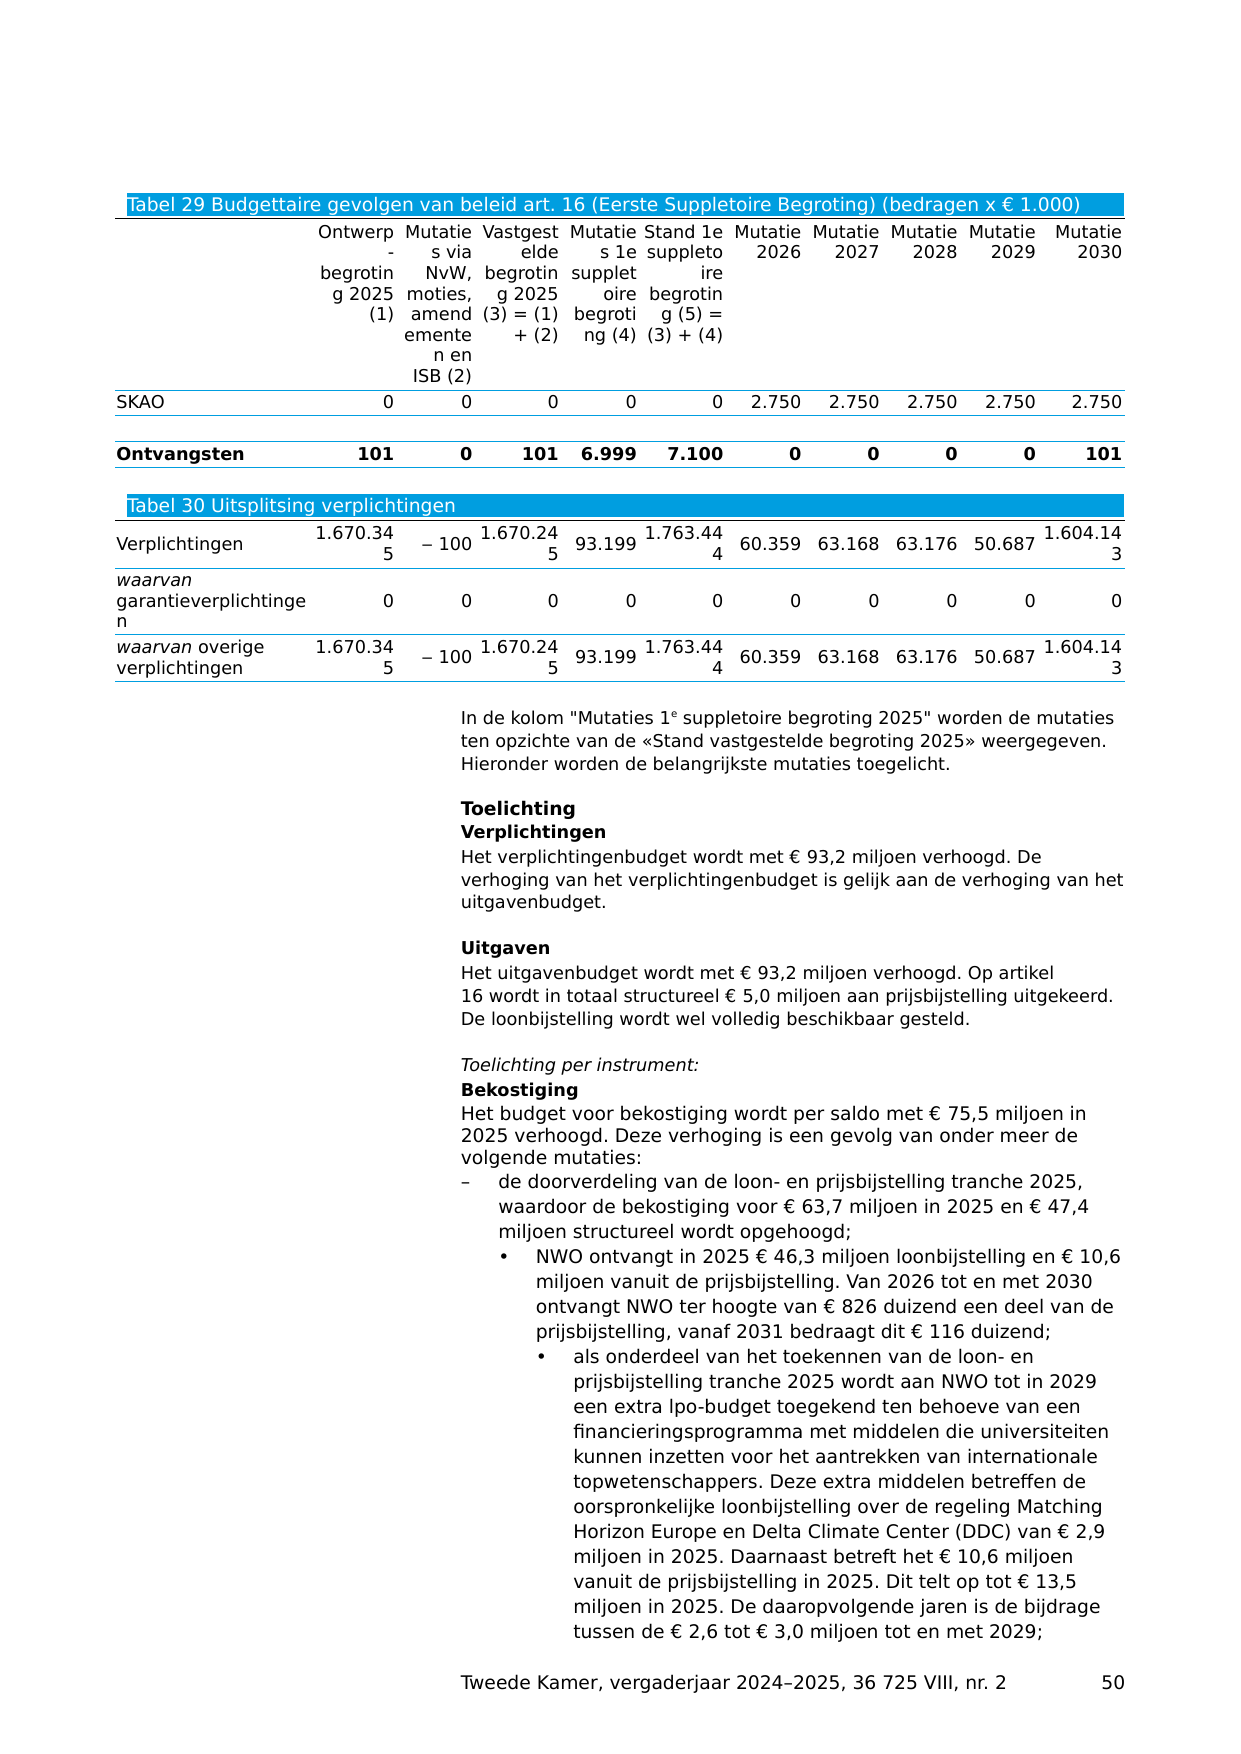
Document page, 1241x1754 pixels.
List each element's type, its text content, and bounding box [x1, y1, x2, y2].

text Bekostiging [461, 1078, 1125, 1101]
table_cell 2.750 [1039, 391, 1125, 415]
table_cell 0 [804, 442, 882, 467]
text Uitgaven [461, 936, 1125, 959]
title Toelichting [461, 798, 1125, 820]
list de doorverdeling van de loon- en prijsbijstelling tranche 2025, waardoor de bekostiging voor € 63,7 miljoen in 2025 en € 47,4 miljoen structureel wordt opgehoogd; [461, 1169, 1125, 1244]
text Het verplichtingenbudget wordt met € 93,2 miljoen verhoogd. De verhoging van het verplichtingenbudget is gelijk aan de verhoging van het uitgavenbudget. [461, 845, 1125, 913]
table_cell Mutaties 1e suppletoire begroting (4) [561, 219, 639, 389]
table_cell 7.100 [640, 442, 726, 467]
table_cell waarvan garantieverplichtingen [115, 569, 310, 634]
table_cell 1.670.345 [310, 521, 397, 567]
table_cell 2.750 [960, 391, 1038, 415]
table_cell 2.750 [882, 391, 960, 415]
table_cell SKAO [115, 391, 310, 415]
table_cell [310, 416, 397, 441]
table_cell 0 [561, 391, 639, 415]
table_header Tabel 29 Budgettaire gevolgen van beleid art. 16 (Eerste Suppletoire Begroting) (bedragen x € 1.000) [115, 191, 1125, 218]
table_cell [640, 416, 726, 441]
table_cell 0 [726, 442, 804, 467]
table_cell 50.687 [960, 635, 1038, 681]
table_cell 1.604.143 [1039, 635, 1125, 681]
table_cell 0 [882, 569, 960, 634]
table_cell [561, 416, 639, 441]
text In de kolom "Mutaties 1e suppletoire begroting 2025" worden de mutaties ten opzichte van de «Stand vastgestelde begroting 2025» weergegeven. Hieronder worden de belangrijkste mutaties toegelicht. [461, 706, 1125, 775]
table_cell [960, 416, 1038, 441]
list NWO ontvangt in 2025 € 46,3 miljoen loonbijstelling en € 10,6 miljoen vanuit de prijsbijstelling. Van 2026 tot en met 2030 ontvangt NWO ter hoogte van € 826 duizend een deel van de prijsbijstelling, vanaf 2031 bedraagt dit € 116 duizend; [498, 1244, 1125, 1344]
table_cell Mutatie 2030 [1039, 219, 1125, 389]
table_cell 101 [1039, 442, 1125, 467]
table_cell 0 [640, 569, 726, 634]
table_cell 0 [1039, 569, 1125, 634]
table_cell 1.763.444 [640, 521, 726, 567]
table_cell 0 [397, 569, 475, 634]
text Het uitgavenbudget wordt met € 93,2 miljoen verhoogd. Op artikel 16 wordt in totaal structureel € 5,0 miljoen aan prijsbijstelling uitgekeerd. De loonbijstelling wordt wel volledig beschikbaar gesteld. [461, 961, 1125, 1030]
table_cell 0 [397, 442, 475, 467]
table_cell Stand 1e suppletoire begroting (5) = (3) + (4) [640, 219, 726, 389]
table_cell 93.199 [561, 521, 639, 567]
table_cell 63.176 [882, 521, 960, 567]
table_cell Vastgestelde begroting 2025 (3) = (1) + (2) [475, 219, 561, 389]
table_cell ‒ 100 [397, 635, 475, 681]
table_cell 6.999 [561, 442, 639, 467]
table_cell 1.604.143 [1039, 521, 1125, 567]
table_cell [397, 416, 475, 441]
table_cell 2.750 [726, 391, 804, 415]
table_cell 2.750 [804, 391, 882, 415]
text Het budget voor bekostiging wordt per saldo met € 75,5 miljoen in 2025 verhoogd. Deze verhoging is een gevolg van onder meer de volgende mutaties: [461, 1103, 1125, 1169]
table_cell [115, 219, 310, 389]
table_cell 1.670.245 [475, 521, 561, 567]
table_cell 0 [561, 569, 639, 634]
table_cell 63.176 [882, 635, 960, 681]
table_cell 1.670.245 [475, 635, 561, 681]
table_cell 1.670.345 [310, 635, 397, 681]
list als onderdeel van het toekennen van de loon- en prijsbijstelling tranche 2025 wordt aan NWO tot in 2029 een extra lpo-budget toegekend ten behoeve van een financieringsprogramma met middelen die universiteiten kunnen inzetten voor het aantrekken van internationale topwetenschappers. Deze extra middelen betreffen de oorspronkelijke loonbijstelling over de regeling Matching Horizon Europe en Delta Climate Center (DDC) van € 2,9 miljoen in 2025. Daarnaast betreft het € 10,6 miljoen vanuit de prijsbijstelling in 2025. Dit telt op tot € 13,5 miljoen in 2025. De daaropvolgende jaren is de bijdrage tussen de € 2,6 tot € 3,0 miljoen tot en met 2029; [536, 1344, 1125, 1644]
table_cell 101 [475, 442, 561, 467]
table_cell 101 [310, 442, 397, 467]
table_cell [1039, 416, 1125, 441]
table_cell 0 [475, 569, 561, 634]
table_cell waarvan overige verplichtingen [115, 635, 310, 681]
table_cell 0 [960, 569, 1038, 634]
table_cell Ontwerp-begroting 2025 (1) [310, 219, 397, 389]
table_cell Ontvangsten [115, 442, 310, 467]
table_cell 0 [726, 569, 804, 634]
table_cell 60.359 [726, 521, 804, 567]
table_cell 50.687 [960, 521, 1038, 567]
table_cell Verplichtingen [115, 521, 310, 567]
table_cell 0 [397, 391, 475, 415]
table_cell [726, 416, 804, 441]
table_cell Mutatie 2028 [882, 219, 960, 389]
table_cell [804, 416, 882, 441]
table_cell [475, 416, 561, 441]
table_cell Mutatie 2026 [726, 219, 804, 389]
table_cell 63.168 [804, 635, 882, 681]
table_cell Mutatie 2029 [960, 219, 1038, 389]
table_cell 1.763.444 [640, 635, 726, 681]
text Toelichting per instrument: [461, 1053, 1125, 1076]
table_cell 0 [960, 442, 1038, 467]
table_cell 60.359 [726, 635, 804, 681]
table_header Tabel 30 Uitsplitsing verplichtingen [115, 492, 1125, 520]
table_cell 0 [310, 569, 397, 634]
text Verplichtingen [461, 820, 1125, 843]
table_cell [882, 416, 960, 441]
table_cell Mutatie 2027 [804, 219, 882, 389]
table_cell [115, 416, 310, 441]
table_cell 0 [882, 442, 960, 467]
table_cell 93.199 [561, 635, 639, 681]
table_cell 0 [804, 569, 882, 634]
table_cell 0 [475, 391, 561, 415]
table_cell 63.168 [804, 521, 882, 567]
table_cell Mutaties via NvW, moties, amendementen en ISB (2) [397, 219, 475, 389]
table_cell ‒ 100 [397, 521, 475, 567]
table_cell 0 [640, 391, 726, 415]
table_cell 0 [310, 391, 397, 415]
